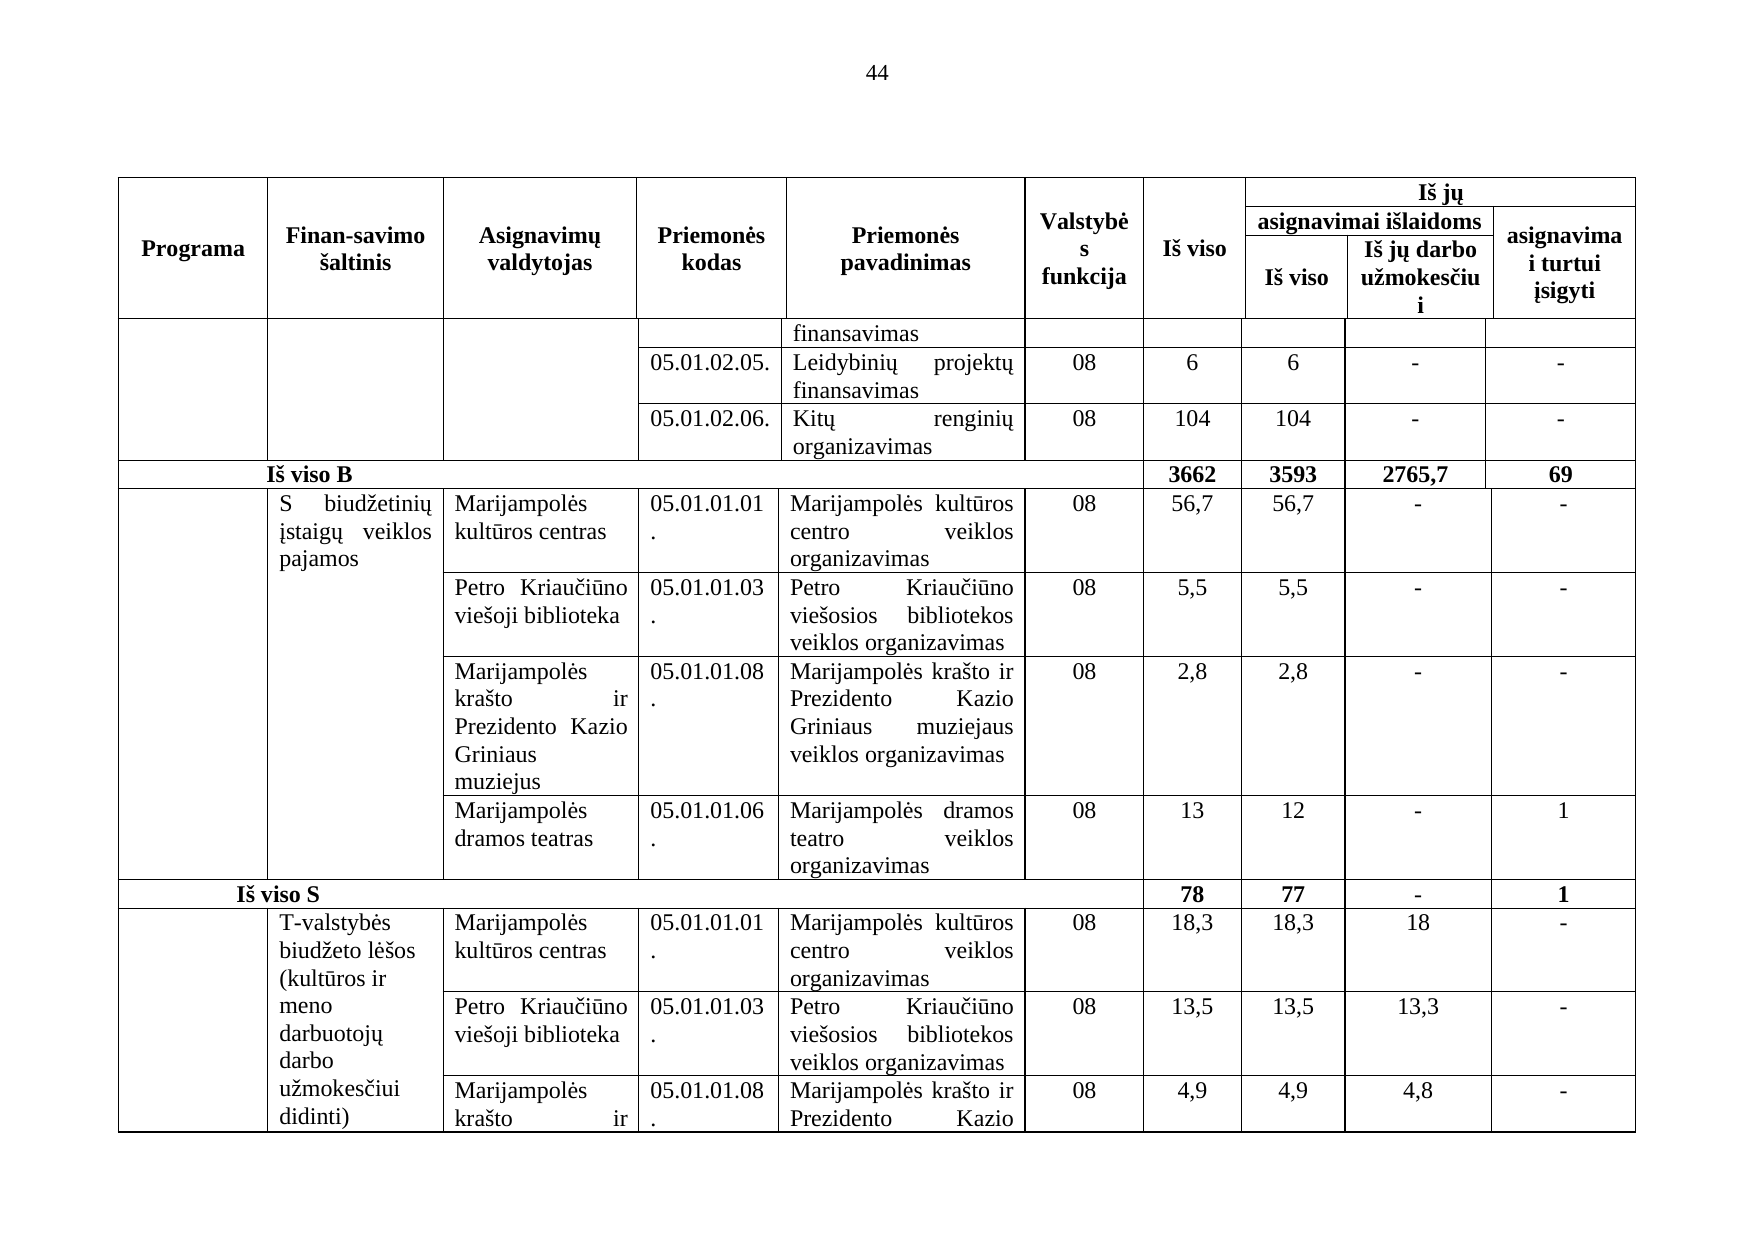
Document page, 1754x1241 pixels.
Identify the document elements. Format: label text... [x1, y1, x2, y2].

table_cell 18,3 [1144, 909, 1241, 991]
table_cell - [1486, 348, 1635, 403]
table_cell asignavimai turtui įsigyti [1494, 207, 1635, 318]
table_cell - [1492, 489, 1635, 572]
table_cell Petro Kriaučiūno viešoji biblioteka [444, 992, 638, 1075]
table_cell Iš viso [1246, 236, 1347, 318]
table_cell - [1486, 404, 1635, 459]
table_cell 08 [1026, 404, 1143, 459]
table_cell Petro Kriaučiūno viešosios bibliotekos veiklos organizavimas [779, 992, 1024, 1075]
table_header Programa [119, 178, 267, 318]
table_cell - [1346, 880, 1491, 907]
table_cell 13,5 [1242, 992, 1344, 1075]
table_cell Marijampolės kultūros centro veiklos organizavimas [779, 909, 1024, 991]
table_cell - [1346, 573, 1491, 656]
table_cell 2765,7 [1346, 461, 1485, 488]
table_cell 05.01.01.06. [639, 796, 778, 879]
table_cell asignavimai išlaidoms [1246, 207, 1493, 234]
table_cell Marijampolės krašto ir Prezidento Kazio Griniaus muziejaus veiklos organizavimas [779, 657, 1024, 795]
table_cell [1144, 319, 1241, 347]
table_cell S biudžetinių įstaigų veiklos pajamos [268, 489, 443, 879]
table_cell Marijampolės dramos teatro veiklos organizavimas [779, 796, 1024, 879]
table_header Iš viso [1144, 178, 1245, 318]
table_cell Leidybinių projektų finansavimas [782, 348, 1024, 403]
table_cell 05.01.01.01. [639, 909, 778, 991]
table_cell Iš viso S [119, 880, 1143, 907]
table_cell 6 [1144, 348, 1241, 403]
table_cell 05.01.01.01. [639, 489, 778, 572]
table_cell 3593 [1242, 461, 1344, 488]
table_cell 78 [1144, 880, 1241, 907]
table_cell - [1492, 909, 1635, 991]
table_cell 13 [1144, 796, 1241, 879]
table_cell [639, 319, 781, 347]
table_cell - [1346, 489, 1491, 572]
table_cell [119, 489, 267, 879]
table_cell - [1492, 992, 1635, 1075]
table_cell 08 [1026, 909, 1143, 991]
table_header Priemonės pavadinimas [787, 178, 1024, 318]
table_cell - [1346, 348, 1485, 403]
table_cell 08 [1026, 573, 1143, 656]
table_cell 05.01.02.05. [639, 348, 781, 403]
table_cell - [1346, 319, 1485, 347]
table_cell 08 [1026, 348, 1143, 403]
table_cell [1026, 319, 1143, 347]
table_cell 5,5 [1242, 573, 1344, 656]
table_cell 05.01.01.03. [639, 573, 778, 656]
table_cell 77 [1242, 880, 1344, 907]
table_cell - [1346, 657, 1491, 795]
table_cell 104 [1242, 404, 1344, 459]
table_cell 08 [1026, 992, 1143, 1075]
table_cell 5,5 [1144, 573, 1241, 656]
table_header Finan-savimo šaltinis [268, 178, 443, 318]
table_cell Kitų renginių organizavimas [782, 404, 1024, 459]
table_cell - [1492, 657, 1635, 795]
table_cell finansavimas [782, 319, 1024, 347]
table_cell 56,7 [1242, 489, 1344, 572]
table_cell [119, 319, 267, 459]
table_cell 2,8 [1144, 657, 1241, 795]
table_cell Marijampolės krašto ir Prezidento Kazio [779, 1076, 1024, 1131]
table_cell 05.01.01.03. [639, 992, 778, 1075]
table_cell [119, 909, 267, 1131]
table_cell 4,8 [1346, 1076, 1491, 1131]
table_cell - [1492, 1076, 1635, 1131]
table_cell 1 [1492, 796, 1635, 879]
table_cell [268, 319, 443, 459]
table_header Iš jų [1246, 178, 1635, 206]
table_cell 05.01.01.08. [639, 657, 778, 795]
table_cell Marijampolės dramos teatras [444, 796, 638, 879]
table_cell 104 [1144, 404, 1241, 459]
table_cell Petro Kriaučiūno viešoji biblioteka [444, 573, 638, 656]
table_header Valstybės funkcija [1026, 178, 1143, 318]
table_cell [444, 319, 638, 459]
table_cell 3662 [1144, 461, 1241, 488]
table_cell 08 [1026, 657, 1143, 795]
table_cell 13,5 [1144, 992, 1241, 1075]
table_header Priemonės kodas [637, 178, 786, 318]
table_cell 1 [1492, 880, 1635, 907]
table_cell Marijampolės krašto ir [444, 1076, 638, 1131]
table_cell Marijampolės krašto ir Prezidento Kazio Griniaus muziejus [444, 657, 638, 795]
table_cell 18 [1346, 909, 1491, 991]
table_cell Petro Kriaučiūno viešosios bibliotekos veiklos organizavimas [779, 573, 1024, 656]
table_cell [1242, 319, 1344, 347]
table_cell 05.01.02.06. [639, 404, 781, 459]
table_header Asignavimų valdytojas [444, 178, 636, 318]
table_cell - [1346, 404, 1485, 459]
table_cell 18,3 [1242, 909, 1344, 991]
table_cell Marijampolės kultūros centras [444, 909, 638, 991]
table_cell T-valstybės biudžeto lėšos (kultūros ir meno darbuotojų darbo užmokesčiui didinti) [268, 909, 443, 1131]
table_cell 05.01.01.08. [639, 1076, 778, 1131]
table_cell 6 [1242, 348, 1344, 403]
table_cell 2,8 [1242, 657, 1344, 795]
table_cell 08 [1026, 489, 1143, 572]
table_cell 08 [1026, 796, 1143, 879]
table_cell - [1346, 796, 1491, 879]
table_cell 4,9 [1144, 1076, 1241, 1131]
table_cell Marijampolės kultūros centras [444, 489, 638, 572]
table_cell Iš viso B [119, 461, 1143, 488]
table_cell 08 [1026, 1076, 1143, 1131]
table_cell 12 [1242, 796, 1344, 879]
table_cell - [1486, 319, 1635, 347]
table_cell 69 [1486, 461, 1635, 488]
table_cell Iš jų darbo užmokesčiui [1348, 236, 1493, 318]
table_cell 13,3 [1346, 992, 1491, 1075]
table_cell 4,9 [1242, 1076, 1344, 1131]
table_cell Marijampolės kultūros centro veiklos organizavimas [779, 489, 1024, 572]
table_cell 56,7 [1144, 489, 1241, 572]
table_cell - [1492, 573, 1635, 656]
